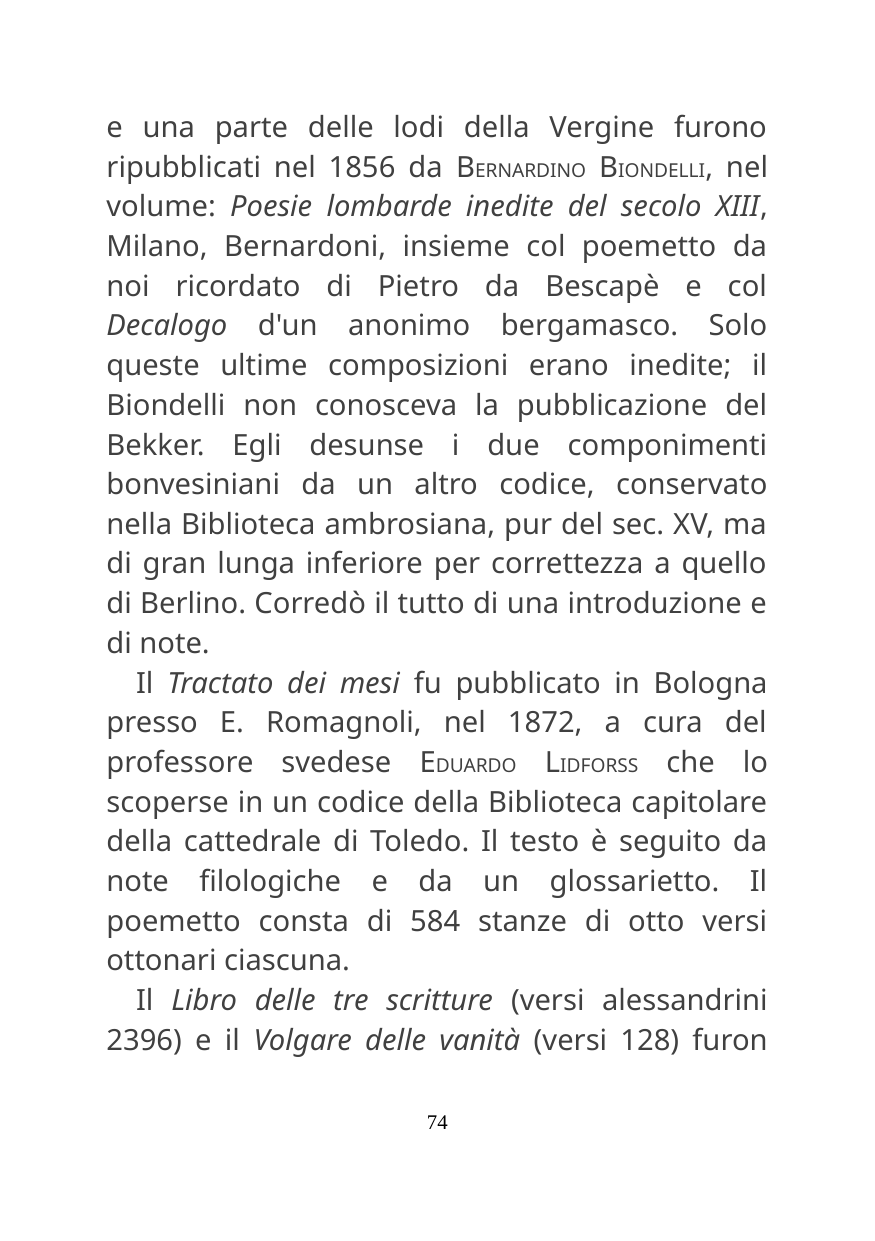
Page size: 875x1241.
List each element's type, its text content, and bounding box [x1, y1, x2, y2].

text e una parte delle lodi della Vergine furono ripubblicati nel 1856 da Bernardino Biondelli, nel volume: Poesie lombarde inedite del secolo XIII, Milano, Bernardoni, insieme col poemetto da noi ricordato di Pietro da Bescapè e col Decalogo d'un anonimo bergamasco. Solo queste ultime composizioni erano inedite; il Biondelli non conosceva la pubblicazione del Bekker. Egli desunse i due componimenti bonvesiniani da un altro codice, conservato nella Biblioteca ambrosiana, pur del sec. XV, ma di gran lunga inferiore per correttezza a quello di Berlino. Corredò il tutto di una introduzione e di note. [106, 106, 768, 662]
text Il Libro delle tre scritture (versi alessandrini 2396) e il Volgare delle vanità (versi 128) furon [106, 979, 768, 1059]
text Il Tractato dei mesi fu pubblicato in Bologna presso E. Romagnoli, nel 1872, a cura del professore svedese Eduardo Lidforss che lo scoperse in un codice della Biblioteca capitolare della cattedrale di Toledo. Il testo è seguito da note filologiche e da un glossarietto. Il poemetto consta di 584 stanze di otto versi ottonari ciascuna. [106, 662, 768, 979]
